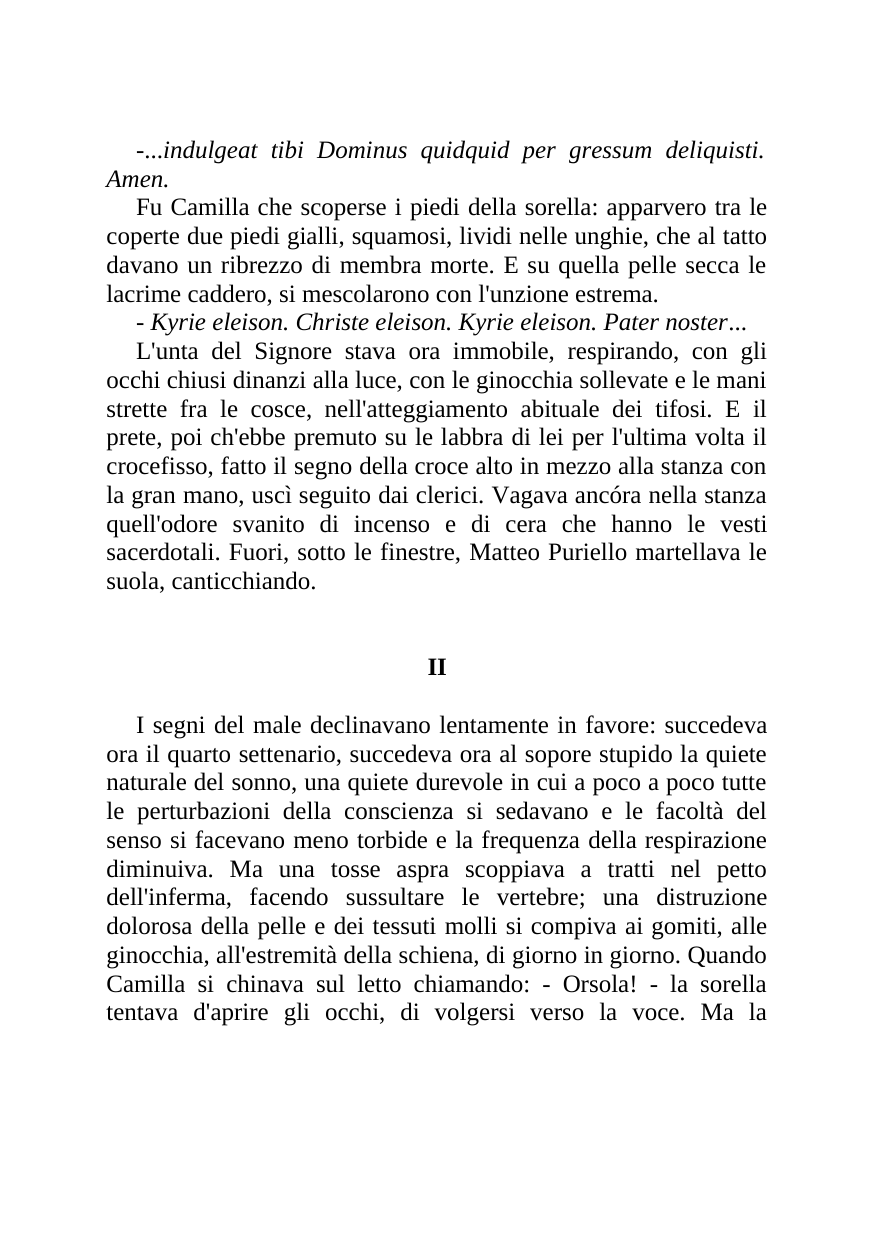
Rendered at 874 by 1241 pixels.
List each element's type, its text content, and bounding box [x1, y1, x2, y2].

text -...indulgeat tibi Dominus quidquid per gressum deliquisti. Amen. [106, 135, 768, 192]
text Fu Camilla che scoperse i piedi della sorella: apparvero tra le coperte due piedi gialli, squamosi, lividi nelle unghie, che al tatto davano un ribrezzo di membra morte. E su quella pelle secca le lacrime caddero, si mescolarono con l'unzione estrema. [106, 192, 768, 307]
text L'unta del Signore stava ora immobile, respirando, con gli occhi chiusi dinanzi alla luce, con le ginocchia sollevate e le mani strette fra le cosce, nell'atteggiamento abituale dei tifosi. E il prete, poi ch'ebbe premuto su le labbra di lei per l'ultima volta il crocefisso, fatto il segno della croce alto in mezzo alla stanza con la gran mano, uscì seguito dai clerici. Vagava ancóra nella stanza quell'odore svanito di incenso e di cera che hanno le vesti sacerdotali. Fuori, sotto le finestre, Matteo Puriello martellava le suola, canticchiando. [106, 336, 768, 595]
text I segni del male declinavano lentamente in favore: succedeva ora il quarto settenario, succedeva ora al sopore stupido la quiete naturale del sonno, una quiete durevole in cui a poco a poco tutte le perturbazioni della conscienza si sedavano e le facoltà del senso si facevano meno torbide e la frequenza della respirazione diminuiva. Ma una tosse aspra scoppiava a tratti nel petto dell'inferma, facendo sussultare le vertebre; una distruzione dolorosa della pelle e dei tessuti molli si compiva ai gomiti, alle ginocchia, all'estremità della schiena, di giorno in giorno. Quando Camilla si chinava sul letto chiamando: - Orsola! - la sorella tentava d'aprire gli occhi, di volgersi verso la voce. Ma la [106, 710, 768, 1026]
text II [106, 652, 768, 681]
text - Kyrie eleison. Christe eleison. Kyrie eleison. Pater noster... [106, 307, 768, 336]
